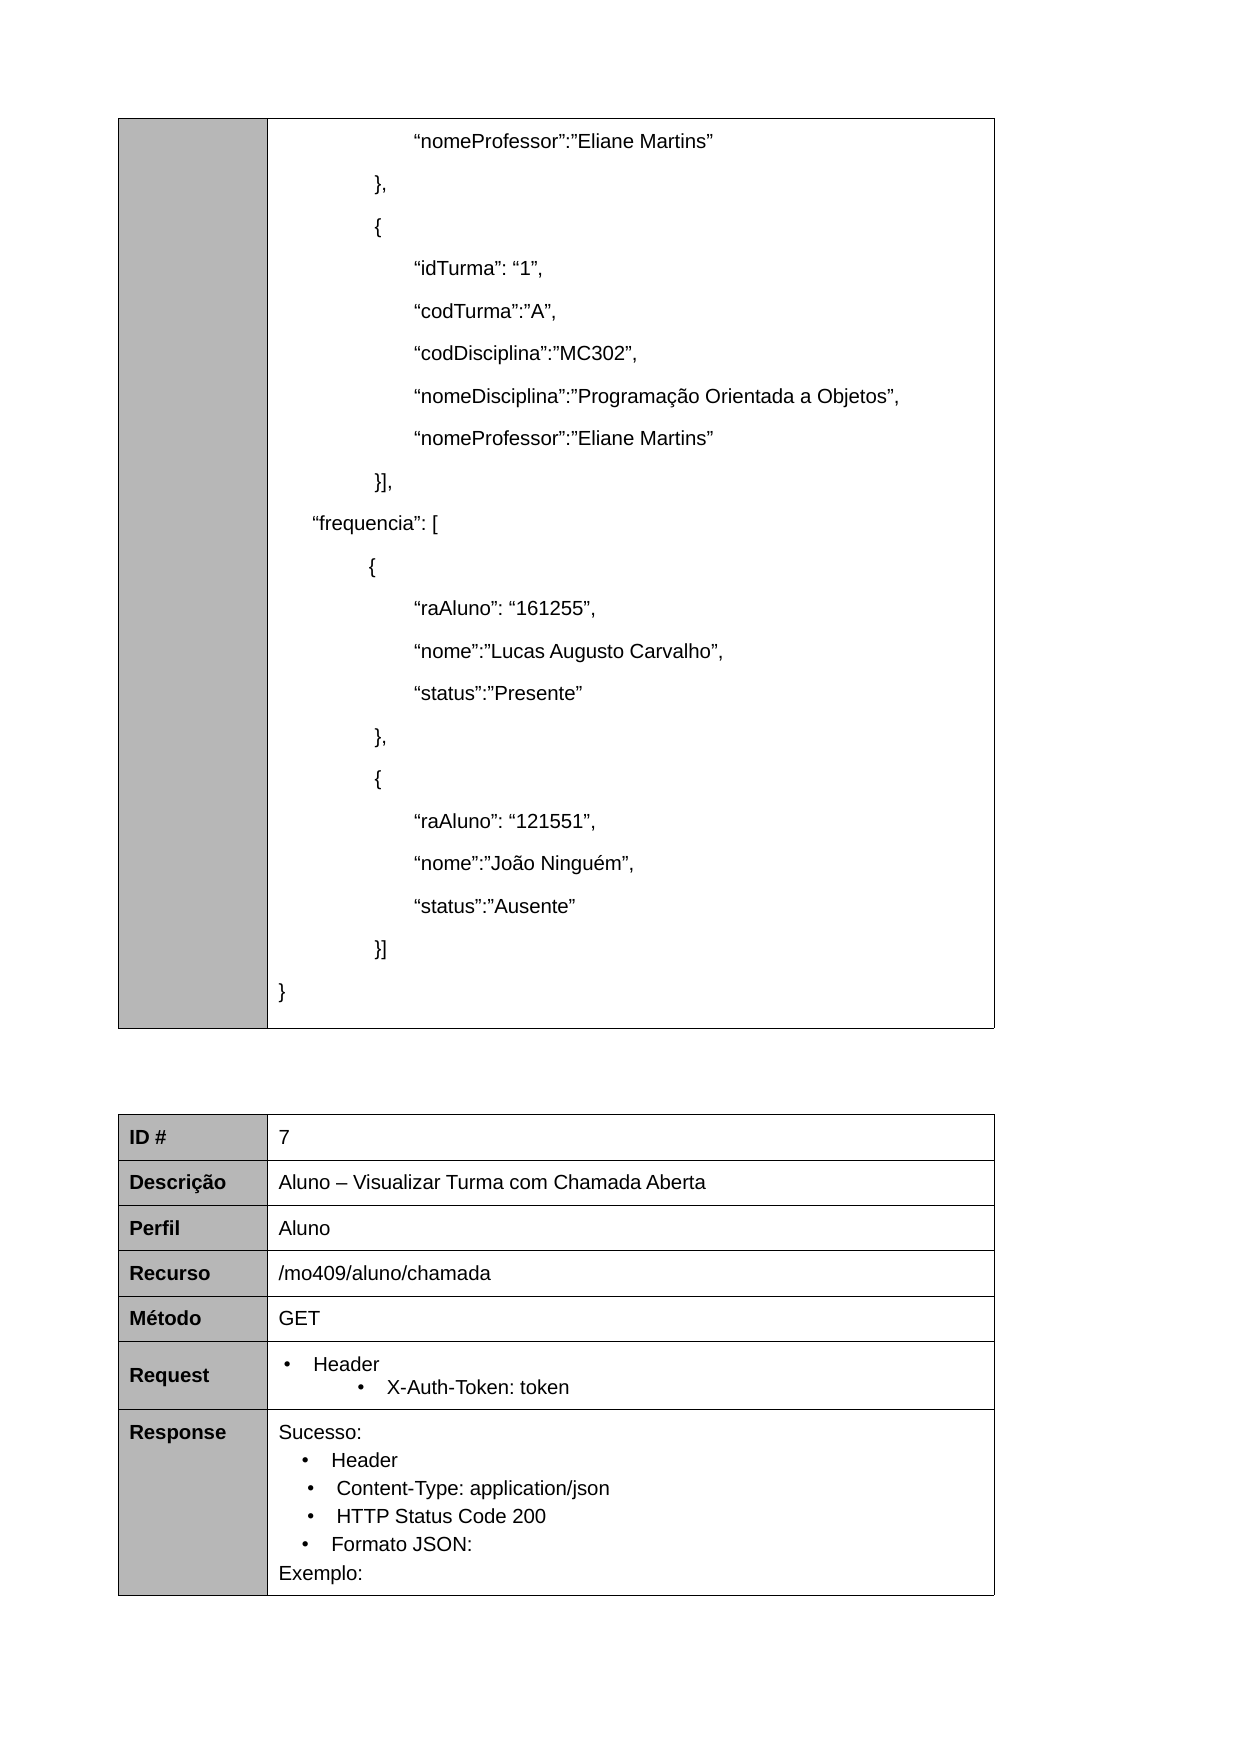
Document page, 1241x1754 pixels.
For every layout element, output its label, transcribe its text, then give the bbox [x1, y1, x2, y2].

table_cell “nomeProfessor”:”Eliane Martins” }, { “idTurma”: “1”, “codTurma”:”A”, “codDisciplina”:”MC302”, “nomeDisciplina”:”Programação Orientada a Objetos”, “nomeProfessor”:”Eliane Martins” }], “frequencia”: [ { “raAluno”: “161255”, “nome”:”Lucas Augusto Carvalho”, “status”:”Presente” }, { “raAluno”: “121551”, “nome”:”João Ninguém”, “status”:”Ausente” }] } [268, 119, 994, 1028]
table_cell Aluno – Visualizar Turma com Chamada Aberta [268, 1161, 994, 1205]
table_header 7 [268, 1115, 994, 1160]
table_header ID # [119, 1115, 267, 1160]
table_cell GET [268, 1297, 994, 1341]
table_cell Recurso [119, 1251, 267, 1296]
table_cell Perfil [119, 1206, 267, 1250]
table_cell Descrição [119, 1161, 267, 1205]
table_cell [119, 119, 267, 1028]
table_cell Aluno [268, 1206, 994, 1250]
table_cell Header X-Auth-Token: token [268, 1342, 994, 1409]
table_cell /mo409/aluno/chamada [268, 1251, 994, 1296]
table_cell Request [119, 1342, 267, 1409]
table_cell Response [119, 1410, 267, 1595]
table_cell Método [119, 1297, 267, 1341]
table_cell Sucesso: Header Content-Type: application/json HTTP Status Code 200 Formato JSON: Exemplo: [268, 1410, 994, 1595]
